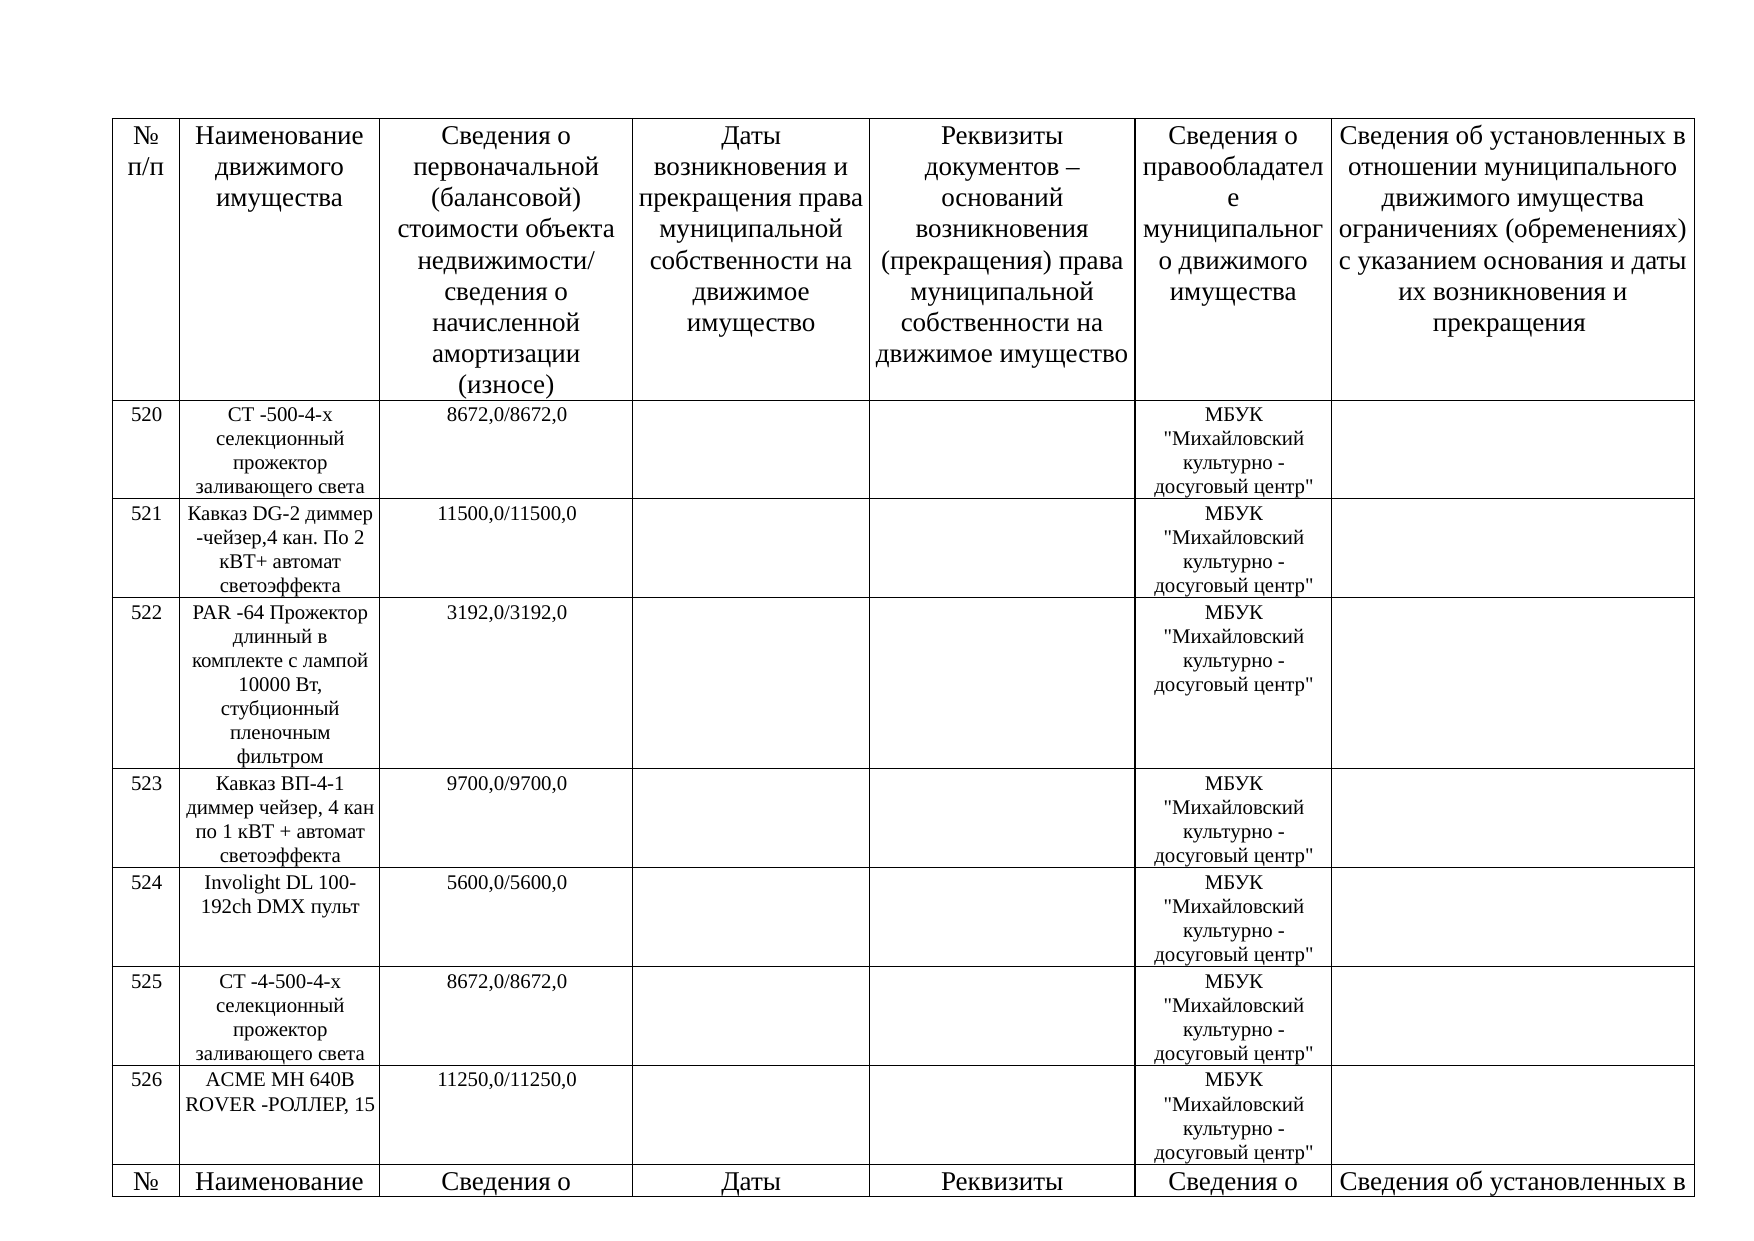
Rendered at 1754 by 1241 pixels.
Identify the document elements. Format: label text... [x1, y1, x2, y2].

table_cell [1332, 967, 1694, 1065]
table_cell Наименование движимого имущества [180, 119, 379, 399]
table_cell [633, 868, 869, 966]
table_cell Сведения о [1136, 1165, 1331, 1196]
table_cell 526 [113, 1066, 179, 1164]
table_cell [870, 868, 1134, 966]
table_cell Реквизиты [870, 1165, 1134, 1196]
table_cell 523 [113, 769, 179, 867]
table_cell ACME MH 640B ROVER -РОЛЛЕР, 15 [180, 1066, 379, 1164]
table_cell Involight DL 100-192ch DMX пульт [180, 868, 379, 966]
table_cell Сведения об установленных в отношении муниципального движимого имущества ограничениях (обременениях) с указанием основания и даты их возникновения и прекращения [1332, 119, 1694, 399]
table_cell Сведения об установленных в [1332, 1165, 1694, 1196]
table_cell [633, 598, 869, 768]
table_cell Сведения о первоначальной (балансовой) стоимости объекта недвижимости/ сведения о начисленной амортизации (износе) [380, 119, 632, 399]
table_cell 11250,0/11250,0 [380, 1066, 632, 1164]
table_cell 522 [113, 598, 179, 768]
table_cell Наименование [180, 1165, 379, 1196]
table_cell Реквизиты документов – оснований возникновения (прекращения) права муниципальной собственности на движимое имущество [870, 119, 1134, 399]
table_cell [633, 769, 869, 867]
table_cell [1332, 868, 1694, 966]
table_cell Кавказ DG-2 диммер -чейзер,4 кан. По 2 кВТ+ автомат светоэффекта [180, 499, 379, 597]
table_cell [1332, 401, 1694, 498]
table_cell № [113, 1165, 179, 1196]
table_cell [633, 1066, 869, 1164]
table_cell МБУК "Михайловский культурно - досуговый центр" [1136, 499, 1331, 597]
table_cell СТ -500-4-х селекционный прожектор заливающего света [180, 401, 379, 498]
table_cell МБУК "Михайловский культурно - досуговый центр" [1136, 598, 1331, 768]
table_cell Даты возникновения и прекращения права муниципальной собственности на движимое имущество [633, 119, 869, 399]
table_cell [870, 769, 1134, 867]
table_cell [1332, 499, 1694, 597]
table_cell [870, 401, 1134, 498]
table_cell Сведения о [380, 1165, 632, 1196]
table_cell 8672,0/8672,0 [380, 401, 632, 498]
table_cell 525 [113, 967, 179, 1065]
table_cell CT -4-500-4-х селекционный прожектор заливающего света [180, 967, 379, 1065]
table_cell Сведения о правообладателе муниципального движимого имущества [1136, 119, 1331, 399]
table_cell МБУК "Михайловский культурно - досуговый центр" [1136, 769, 1331, 867]
table_cell [1332, 598, 1694, 768]
table_cell 3192,0/3192,0 [380, 598, 632, 768]
table_cell [870, 598, 1134, 768]
table_cell 524 [113, 868, 179, 966]
table_cell [870, 1066, 1134, 1164]
table_cell [870, 967, 1134, 1065]
table_cell Даты [633, 1165, 869, 1196]
table_cell [1332, 769, 1694, 867]
table_cell 520 [113, 401, 179, 498]
table_cell № п/п [113, 119, 179, 399]
table_cell PAR -64 Прожектор длинный в комплекте с лампой 10000 Вт, стубционный пленочным фильтром [180, 598, 379, 768]
table_cell [633, 401, 869, 498]
table_cell 521 [113, 499, 179, 597]
table_cell 11500,0/11500,0 [380, 499, 632, 597]
table_cell 5600,0/5600,0 [380, 868, 632, 966]
table_cell [633, 967, 869, 1065]
table_cell [1332, 1066, 1694, 1164]
table_cell МБУК "Михайловский культурно - досуговый центр" [1136, 967, 1331, 1065]
table_cell 9700,0/9700,0 [380, 769, 632, 867]
table_cell Кавказ ВП-4-1 диммер чейзер, 4 кан по 1 кВТ + автомат светоэффекта [180, 769, 379, 867]
table_cell [870, 499, 1134, 597]
table_cell [633, 499, 869, 597]
table_cell 8672,0/8672,0 [380, 967, 632, 1065]
table_cell МБУК "Михайловский культурно - досуговый центр" [1136, 868, 1331, 966]
table_cell МБУК "Михайловский культурно - досуговый центр" [1136, 401, 1331, 498]
table_cell МБУК "Михайловский культурно - досуговый центр" [1136, 1066, 1331, 1164]
